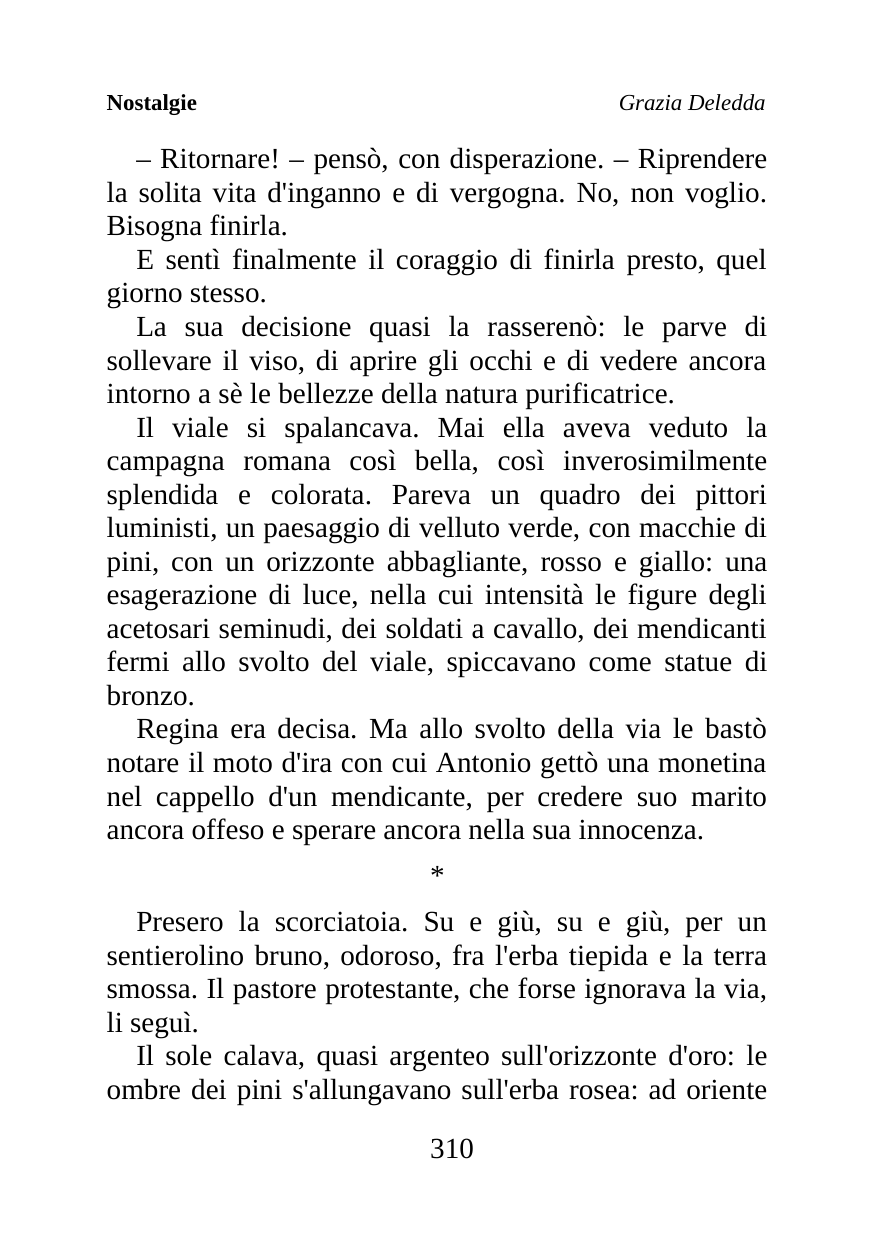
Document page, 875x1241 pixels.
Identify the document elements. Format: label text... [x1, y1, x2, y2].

text Il sole calava, quasi argenteo sull'orizzonte d'oro: le ombre dei pini s'allungavano sull'erba rosea: ad oriente [106, 1038, 768, 1106]
text E sentì finalmente il coraggio di finirla presto, quel giorno stesso. [106, 242, 768, 309]
text – Ritornare! – pensò, con disperazione. – Riprendere la solita vita d'inganno e di vergogna. No, non voglio. Bisogna finirla. [106, 141, 768, 242]
text Regina era decisa. Ma allo svolto della via le bastò notare il moto d'ira con cui Antonio gettò una monetina nel cappello d'un mendicante, per credere suo marito ancora offeso e sperare ancora nella sua innocenza. [106, 712, 768, 846]
text Presero la scorciatoia. Su e giù, su e giù, per un sentierolino bruno, odoroso, fra l'erba tiepida e la terra smossa. Il pastore protestante, che forse ignorava la via, li seguì. [106, 904, 768, 1038]
text Il viale si spalancava. Mai ella aveva veduto la campagna romana così bella, così inverosimilmente splendida e colorata. Pareva un quadro dei pittori luministi, un paesaggio di velluto verde, con macchie di pini, con un orizzonte abbagliante, rosso e giallo: una esagerazione di luce, nella cui intensità le figure degli acetosari seminudi, dei soldati a cavallo, dei mendicanti fermi allo svolto del viale, spiccavano come statue di bronzo. [106, 410, 768, 712]
text La sua decisione quasi la rasserenò: le parve di sollevare il viso, di aprire gli occhi e di vedere ancora intorno a sè le bellezze della natura purificatrice. [106, 309, 768, 410]
text * [106, 858, 768, 892]
